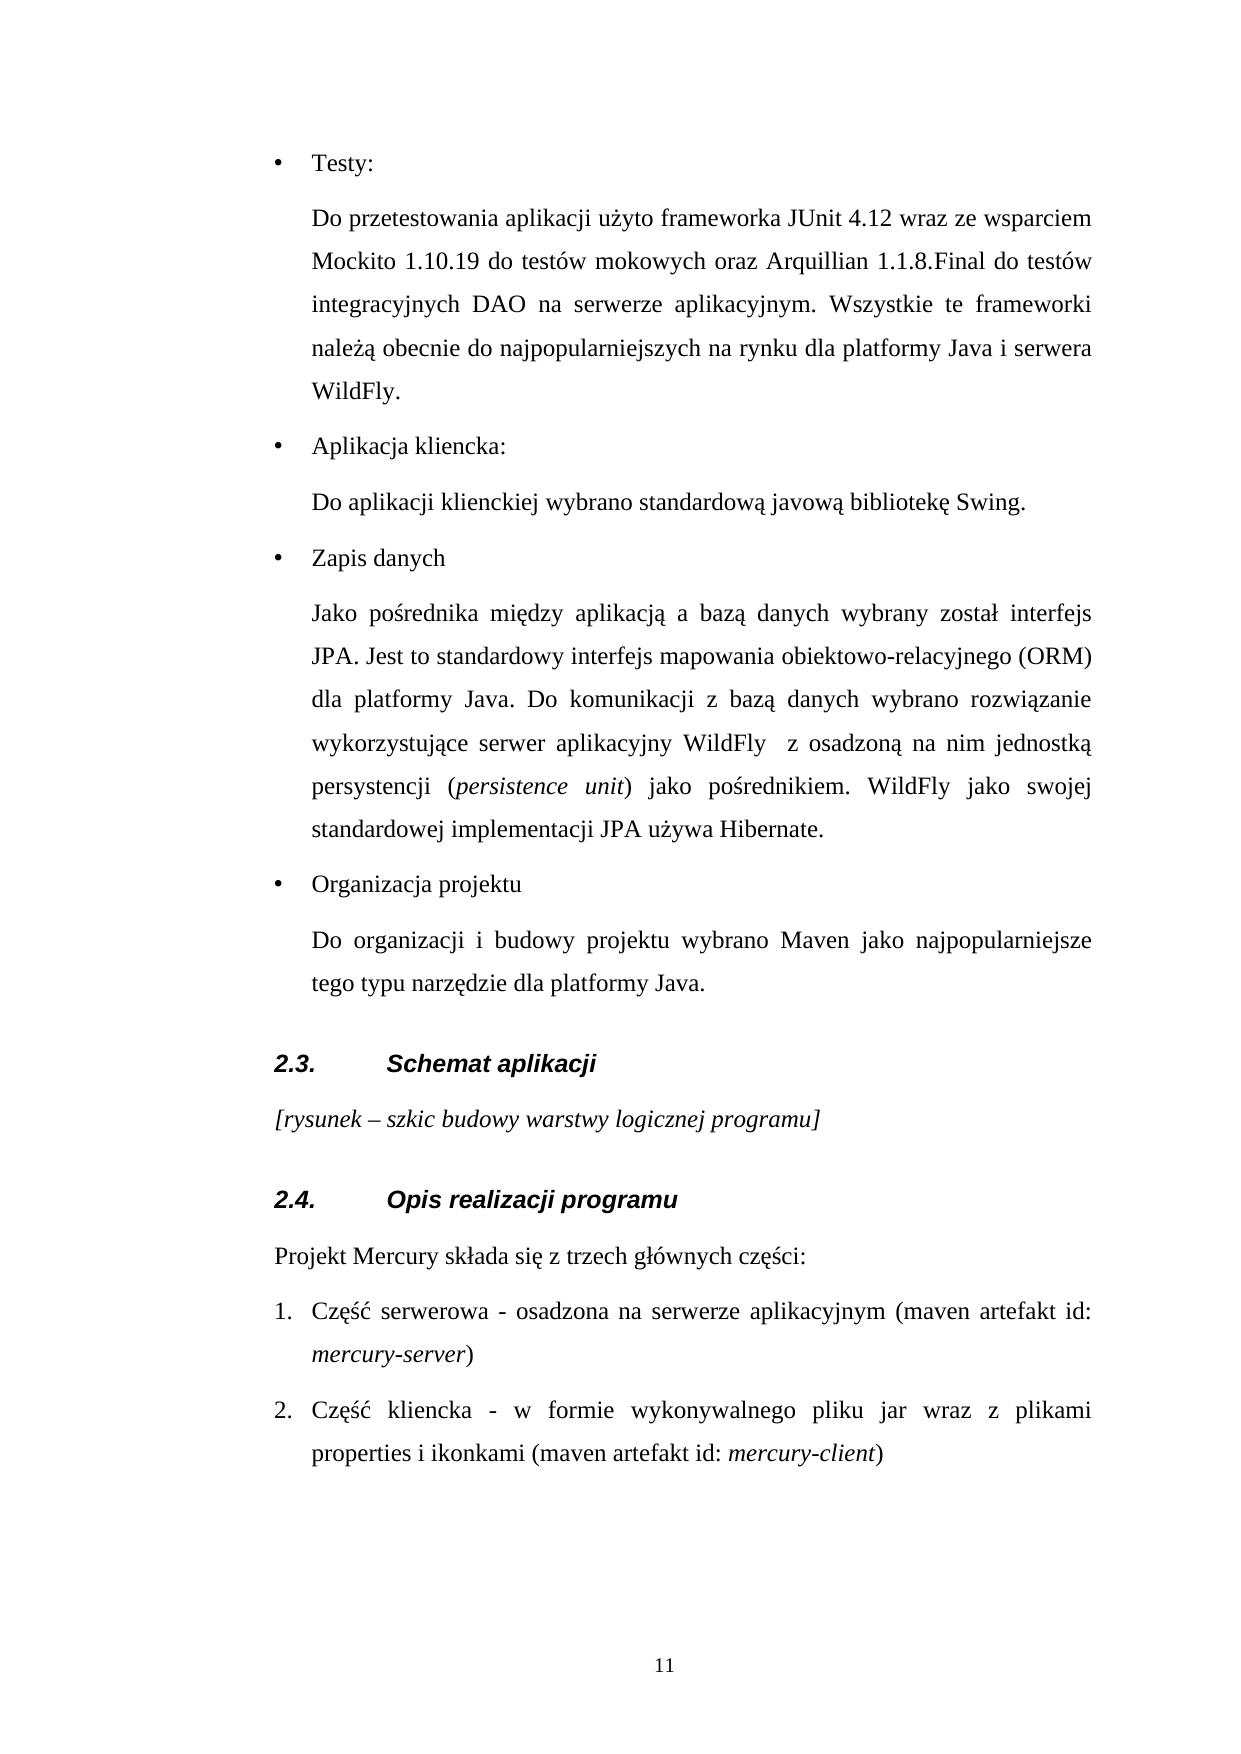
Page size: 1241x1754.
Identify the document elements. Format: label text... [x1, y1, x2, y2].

subtitle Schemat aplikacji [236, 1049, 1092, 1078]
text [rysunek – szkic budowy warstwy logicznej programu] [236, 1104, 1092, 1133]
text Projekt Mercury składa się z trzech głównych części: [236, 1241, 1092, 1269]
list Testy: [274, 148, 1092, 176]
list Organizacja projektu [274, 869, 1092, 898]
list Do przetestowania aplikacji użyto frameworka JUnit 4.12 wraz ze wsparciem Mockito 1.10.19 do testów mokowych oraz Arquillian 1.1.8.Final do testów integracyjnych DAO na serwerze aplikacyjnym. Wszystkie te frameworki należą obecnie do najpopularniejszych na rynku dla platformy Java i serwera WildFly. [274, 203, 1092, 404]
subtitle Opis realizacji programu [236, 1185, 1092, 1214]
list Do aplikacji klienckiej wybrano standardową javową bibliotekę Swing. [274, 487, 1092, 516]
list Część kliencka - w formie wykonywalnego pliku jar wraz z plikami properties i ikonkami (maven artefakt id: mercury-client) [274, 1395, 1092, 1467]
list Część serwerowa - osadzona na serwerze aplikacyjnym (maven artefakt id: mercury-server) [274, 1296, 1092, 1368]
list Zapis danych [274, 543, 1092, 571]
list Aplikacja kliencka: [274, 431, 1092, 460]
list Do organizacji i budowy projektu wybrano Maven jako najpopularniejsze tego typu narzędzie dla platformy Java. [274, 925, 1092, 997]
list Jako pośrednika między aplikacją a bazą danych wybrany został interfejs JPA. Jest to standardowy interfejs mapowania obiektowo-relacyjnego (ORM) dla platformy Java. Do komunikacji z bazą danych wybrano rozwiązanie wykorzystujące serwer aplikacyjny WildFly z osadzoną na nim jednostką persystencji (persistence unit) jako pośrednikiem. WildFly jako swojej standardowej implementacji JPA używa Hibernate. [274, 598, 1092, 843]
